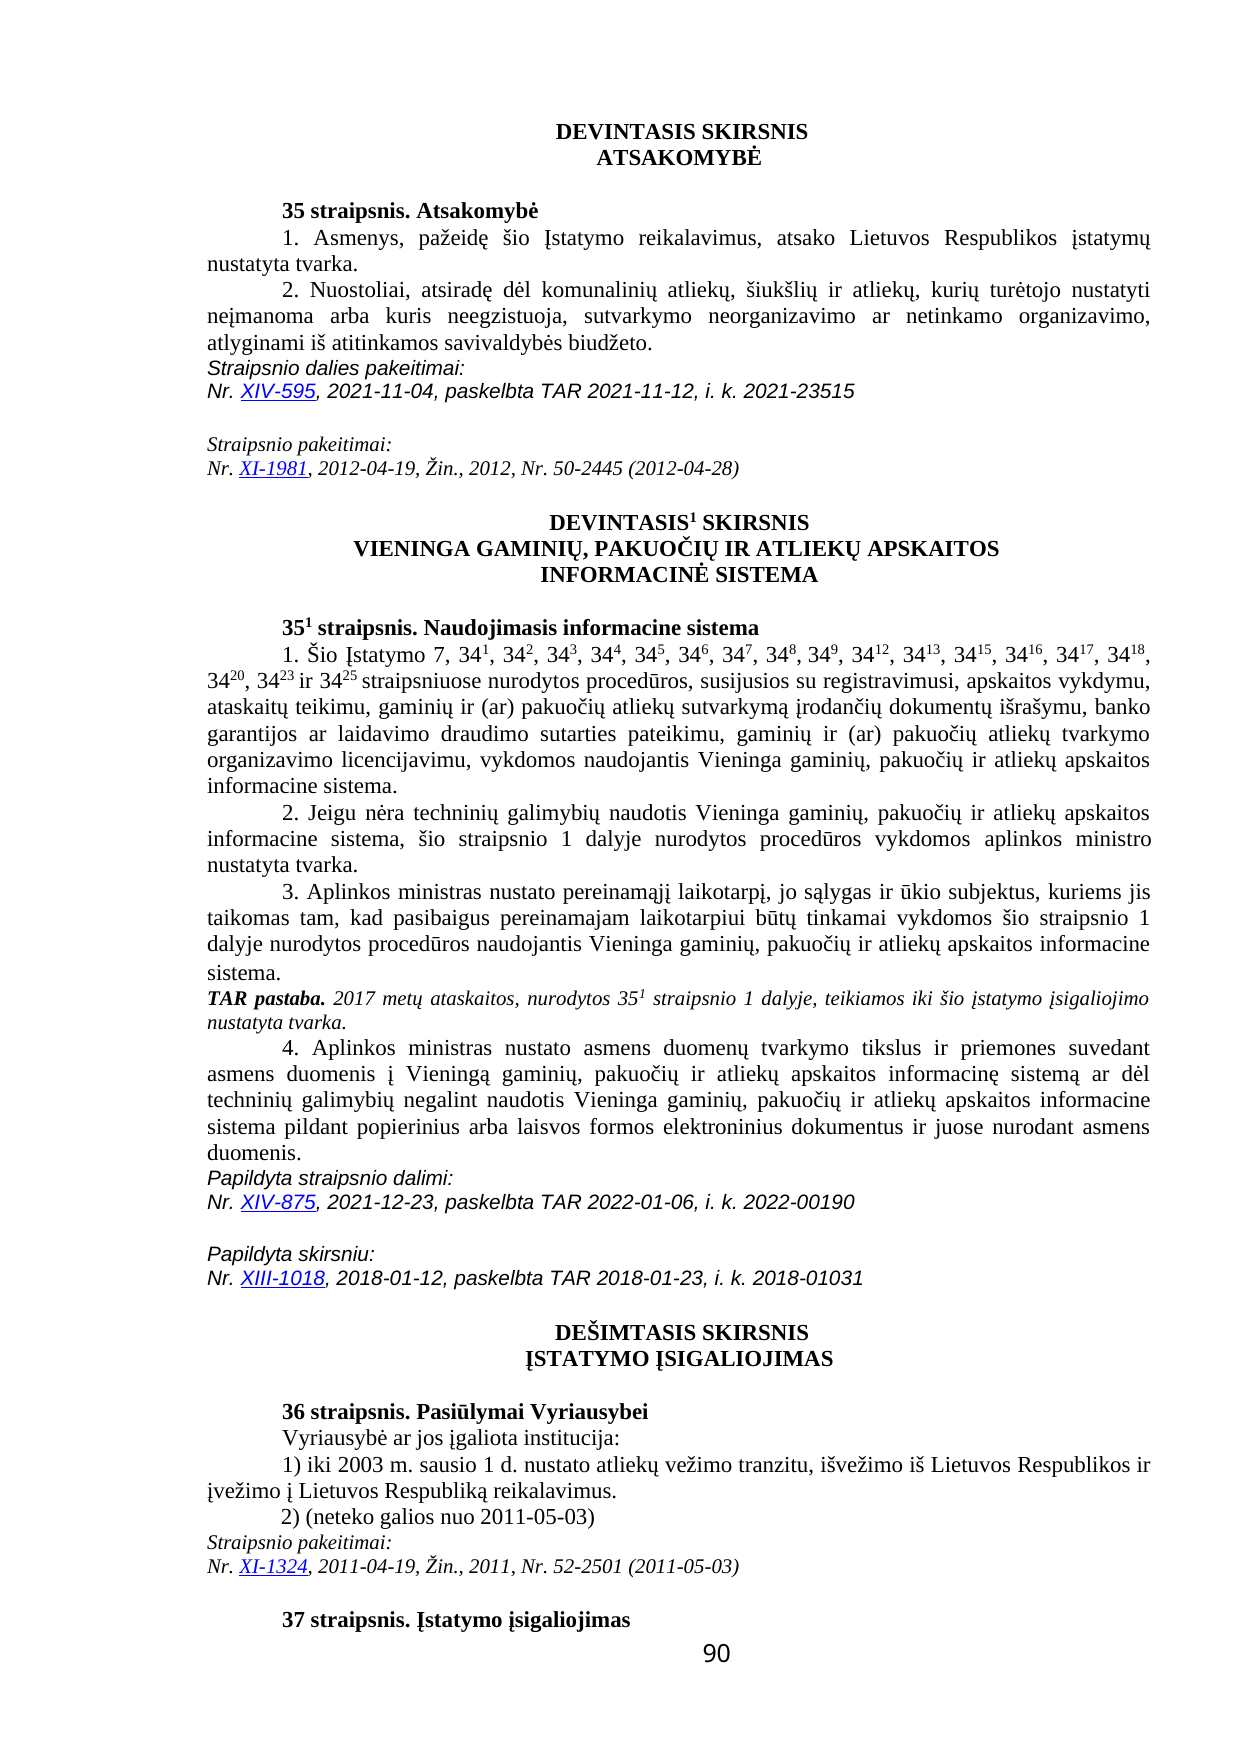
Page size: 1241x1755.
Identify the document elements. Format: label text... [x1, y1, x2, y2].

text 36 straipsnis. Pasiūlymai Vyriausybei [207, 1398, 1152, 1424]
text įstatymo įsigaliojimas [207, 1345, 1152, 1372]
text Straipsnio dalies pakeitimai: [207, 355, 1152, 379]
text 351 straipsnis. Naudojimasis informacine sistema [207, 614, 1152, 641]
text INFORMACINĖ SISTEMA [207, 562, 1152, 588]
subtitle ATSAKOMYBĖ [207, 144, 1152, 171]
subtitle dešimtasis skirsnis [207, 1319, 1152, 1345]
text 35 straipsnis. Atsakomybė [207, 197, 1152, 223]
text 1. Šio Įstatymo 7, 341, 342, 343, 344, 345, 346, 347, 348, 349, 3412, 3413, 3415, 3416, 3417, 3418, 3420, 3423 ir 3425 straipsniuose nurodytos procedūros, susijusios su registravimusi, apskaitos vykdymu, ataskaitų teikimu, gaminių ir (ar) pakuočių atliekų sutvarkymą įrodančių dokumentų išrašymu, banko garantijos ar laidavimo draudimo sutarties pateikimu, gaminių ir (ar) pakuočių atliekų tvarkymo organizavimo licencijavimu, vykdomos naudojantis Vieninga gaminių, pakuočių ir atliekų apskaitos informacine sistema. [207, 641, 1152, 799]
text Papildyta skirsniu: [207, 1242, 1152, 1266]
text 4. Aplinkos ministras nustato asmens duomenų tvarkymo tikslus ir priemones suvedant asmens duomenis į Vieningą gaminių, pakuočių ir atliekų apskaitos informacinę sistemą ar dėl techninių galimybių negalint naudotis Vieninga gaminių, pakuočių ir atliekų apskaitos informacine sistema pildant popierinius arba laisvos formos elektroninius dokumentus ir juose nurodant asmens duomenis. [207, 1034, 1152, 1166]
text 2. Jeigu nėra techninių galimybių naudotis Vieninga gaminių, pakuočių ir atliekų apskaitos informacine sistema, šio straipsnio 1 dalyje nurodytos procedūros vykdomos aplinkos ministro nustatyta tvarka. [207, 799, 1152, 878]
text Nr. XIV-595, 2021-11-04, paskelbta TAR 2021-11-12, i. k. 2021-23515 [207, 379, 1152, 403]
text TAR pastaba. 2017 metų ataskaitos, nurodytos 351 straipsnio 1 dalyje, teikiamos iki šio įstatymo įsigaliojimo nustatyta tvarka. [207, 986, 1152, 1034]
text 1. Asmenys, pažeidę šio Įstatymo reikalavimus, atsako Lietuvos Respublikos įstatymų nustatyta tvarka. [207, 223, 1152, 276]
subtitle devintasis skirsnis [207, 118, 1152, 144]
text Nr. XI-1324, 2011-04-19, Žin., 2011, Nr. 52-2501 (2011-05-03) [207, 1554, 1152, 1578]
text 37 straipsnis. Įstatymo įsigaliojimas [207, 1607, 1152, 1633]
text Straipsnio pakeitimai: [207, 1530, 1152, 1554]
text Nr. XIV-875, 2021-12-23, paskelbta TAR 2022-01-06, i. k. 2022-00190 [207, 1189, 1152, 1213]
text Papildyta straipsnio dalimi: [207, 1166, 1152, 1189]
text DEVINTASIS1 SKIRSNIS [207, 509, 1152, 535]
text 3. Aplinkos ministras nustato pereinamąjį laikotarpį, jo sąlygas ir ūkio subjektus, kuriems jis taikomas tam, kad pasibaigus pereinamajam laikotarpiui būtų tinkamai vykdomos šio straipsnio 1 dalyje nurodytos procedūros naudojantis Vieninga gaminių, pakuočių ir atliekų apskaitos informacine sistema. [207, 878, 1152, 986]
text 2) (neteko galios nuo 2011-05-03) [207, 1503, 1152, 1530]
text 2. Nuostoliai, atsiradę dėl komunalinių atliekų, šiukšlių ir atliekų, kurių turėtojo nustatyti neįmanoma arba kuris neegzistuoja, sutvarkymo neorganizavimo ar netinkamo organizavimo, atlyginami iš atitinkamos savivaldybės biudžeto. [207, 276, 1152, 355]
text Vyriausybė ar jos įgaliota institucija: [207, 1424, 1152, 1451]
text 1) iki 2003 m. sausio 1 d. nustato atliekų vežimo tranzitu, išvežimo iš Lietuvos Respublikos ir įvežimo į Lietuvos Respubliką reikalavimus. [207, 1451, 1152, 1503]
text VIENINGA GAMINIŲ, PAKUOČIŲ IR ATLIEKŲ APSKAITOS [207, 535, 1152, 562]
text Straipsnio pakeitimai: [207, 432, 1152, 456]
text Nr. XI-1981, 2012-04-19, Žin., 2012, Nr. 50-2445 (2012-04-28) [207, 456, 1152, 480]
text Nr. XIII-1018, 2018-01-12, paskelbta TAR 2018-01-23, i. k. 2018-01031 [207, 1266, 1152, 1290]
